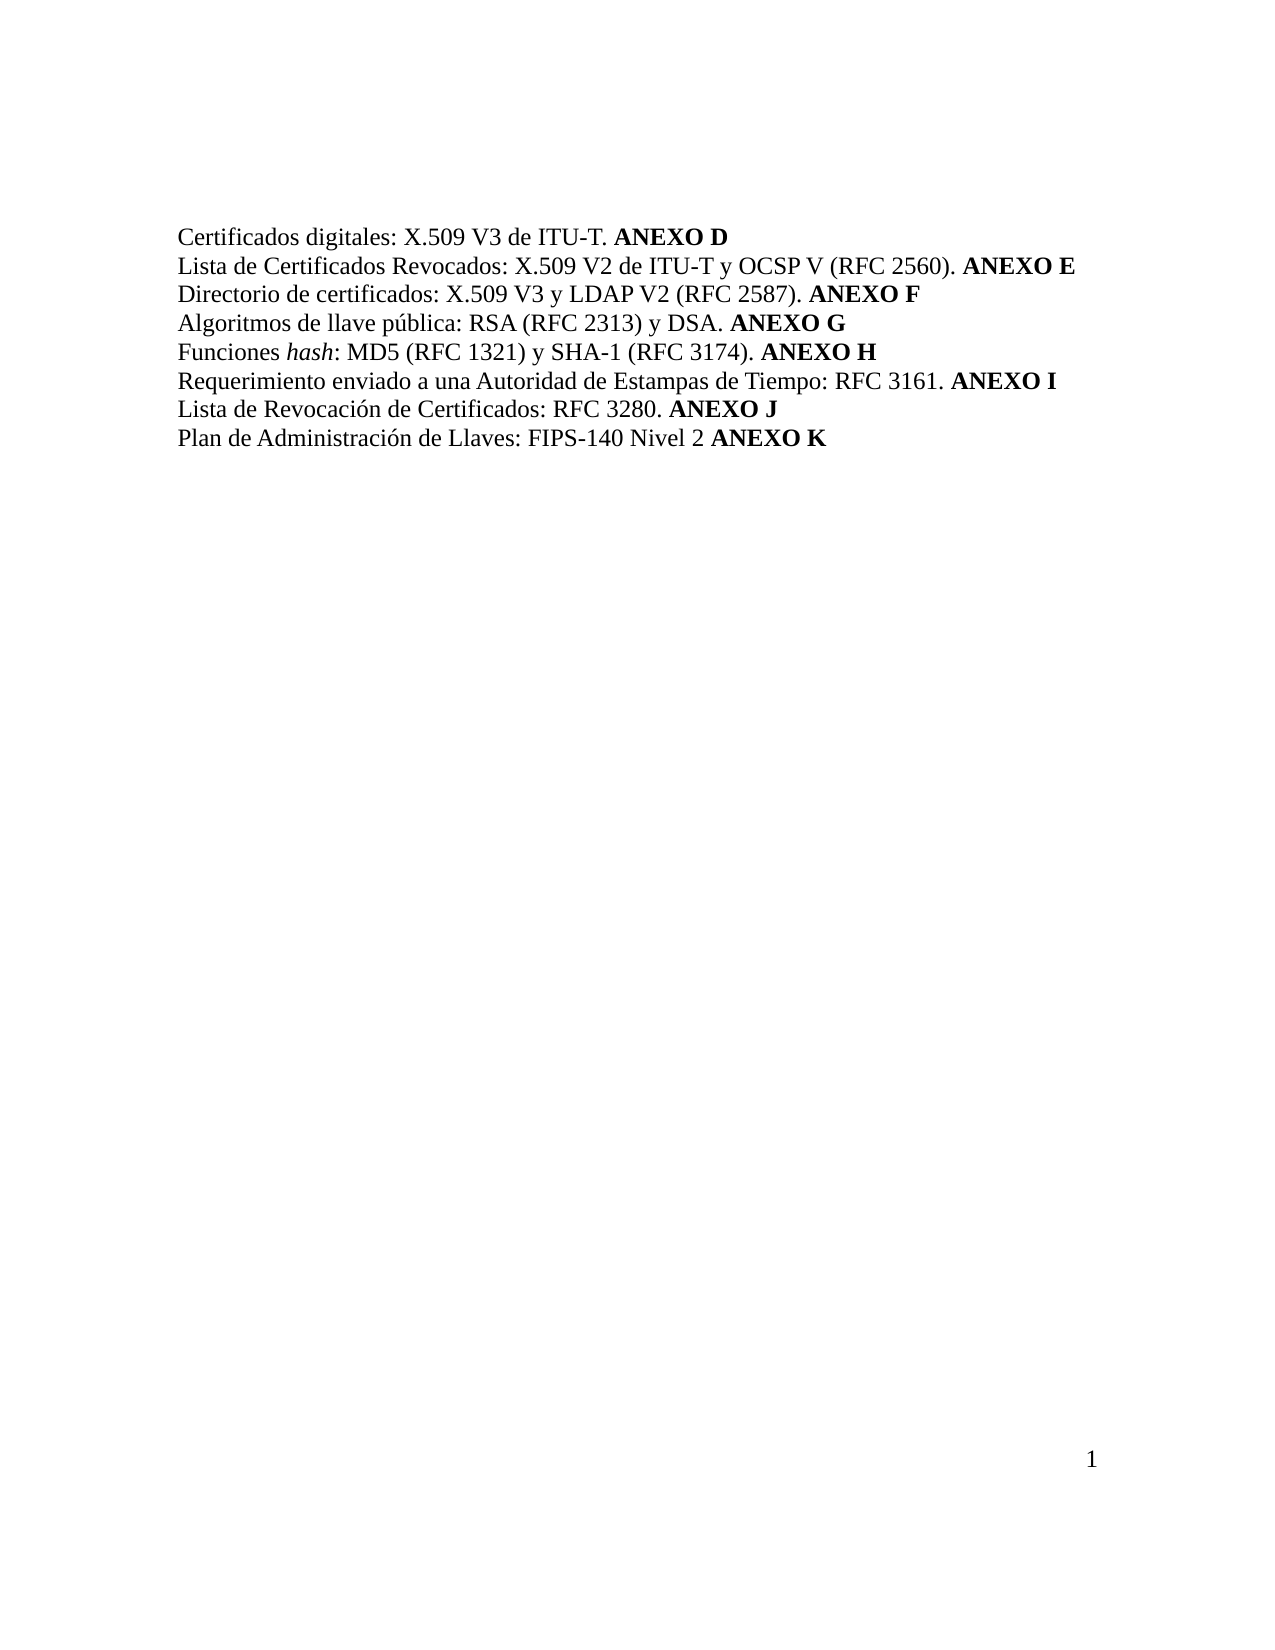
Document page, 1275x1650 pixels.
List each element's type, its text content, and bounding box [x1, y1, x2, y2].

text Certificados digitales: X.509 V3 de ITU-T. ANEXO D [177, 222, 1098, 251]
text Requerimiento enviado a una Autoridad de Estampas de Tiempo: RFC 3161. ANEXO I [177, 366, 1098, 394]
text Plan de Administración de Llaves: FIPS-140 Nivel 2 ANEXO K [177, 423, 1098, 452]
text Directorio de certificados: X.509 V3 y LDAP V2 (RFC 2587). ANEXO F [177, 279, 1098, 308]
text Algoritmos de llave pública: RSA (RFC 2313) y DSA. ANEXO G [177, 308, 1098, 337]
text Lista de Certificados Revocados: X.509 V2 de ITU-T y OCSP V (RFC 2560). ANEXO E [177, 251, 1098, 279]
text Lista de Revocación de Certificados: RFC 3280. ANEXO J [177, 394, 1098, 423]
text Funciones hash: MD5 (RFC 1321) y SHA-1 (RFC 3174). ANEXO H [177, 337, 1098, 366]
